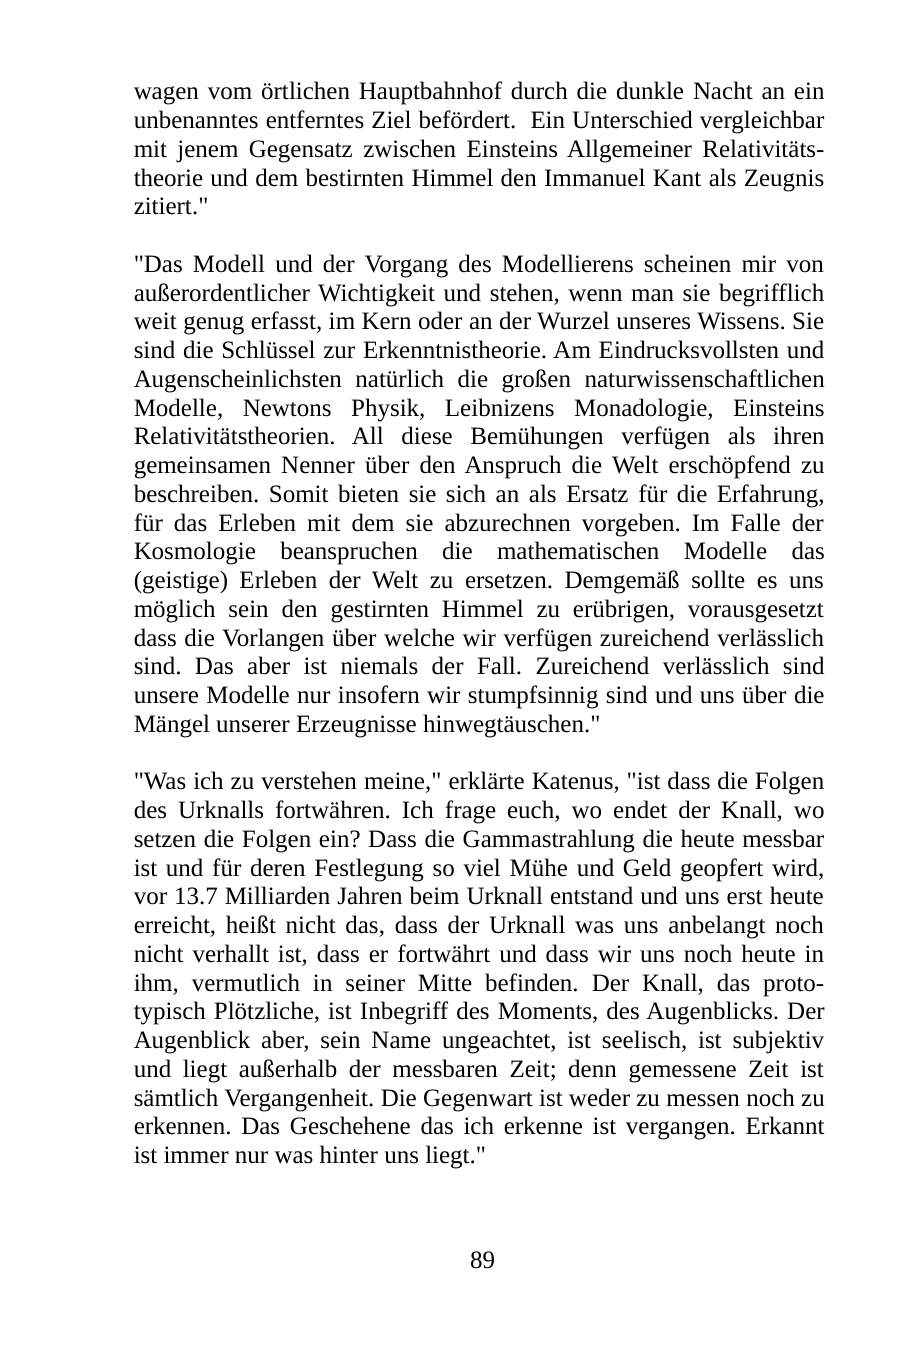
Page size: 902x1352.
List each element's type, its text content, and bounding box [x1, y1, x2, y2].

text "Das Modell und der Vorgang des Modellierens scheinen mir von außerordentlicher Wichtigkeit und stehen, wenn man sie begrifflich weit genug erfasst, im Kern oder an der Wurzel unseres Wissens. Sie sind die Schlüssel zur Erkenntnistheorie. Am Eindrucksvollsten und Augenscheinlichsten natürlich die großen naturwissenschaftlichen Modelle, Newtons Physik, Leibnizens Monadologie, Einsteins Relativitätstheorien. All diese Bemühungen verfügen als ihren gemeinsamen Nenner über den Anspruch die Welt erschöpfend zu beschreiben. Somit bieten sie sich an als Ersatz für die Erfahrung, für das Erleben mit dem sie abzurechnen vorgeben. Im Falle der Kosmologie beanspruchen die mathematischen Modelle das (geistige) Erleben der Welt zu ersetzen. Demgemäß sollte es uns möglich sein den gestirnten Himmel zu erübrigen, vorausgesetzt dass die Vorlangen über welche wir verfügen zureichend verlässlich sind. Das aber ist niemals der Fall. Zureichend verlässlich sind unsere Modelle nur insofern wir stumpfsinnig sind und uns über die Mängel unserer Erzeugnisse hinwegtäuschen." [133, 249, 825, 738]
text "Was ich zu verstehen meine," erklärte Katenus, "ist dass die Folgen des Urknalls fortwähren. Ich frage euch, wo endet der Knall, wo setzen die Folgen ein? Dass die Gammastrahlung die heute messbar ist und für deren Festlegung so viel Mühe und Geld geopfert wird, vor 13.7 Milliarden Jahren beim Urknall entstand und uns erst heute erreicht, heißt nicht das, dass der Urknall was uns anbelangt noch nicht verhallt ist, dass er fortwährt und dass wir uns noch heute in ihm, vermutlich in seiner Mitte befinden. Der Knall, das proto-typisch Plötzliche, ist Inbegriff des Moments, des Augenblicks. Der Augenblick aber, sein Name ungeachtet, ist seelisch, ist subjektiv und liegt außerhalb der messbaren Zeit; denn gemessene Zeit ist sämtlich Vergangenheit. Die Gegenwart ist weder zu messen noch zu erkennen. Das Geschehene das ich erkenne ist vergangen. Erkannt ist immer nur was hinter uns liegt." [133, 766, 825, 1169]
text wagen vom örtlichen Hauptbahnhof durch die dunkle Nacht an ein unbenanntes entferntes Ziel befördert. Ein Unterschied vergleichbar mit jenem Gegensatz zwischen Einsteins Allgemeiner Relativitäts-theorie und dem bestirnten Himmel den Immanuel Kant als Zeugnis zitiert." [133, 76, 825, 220]
